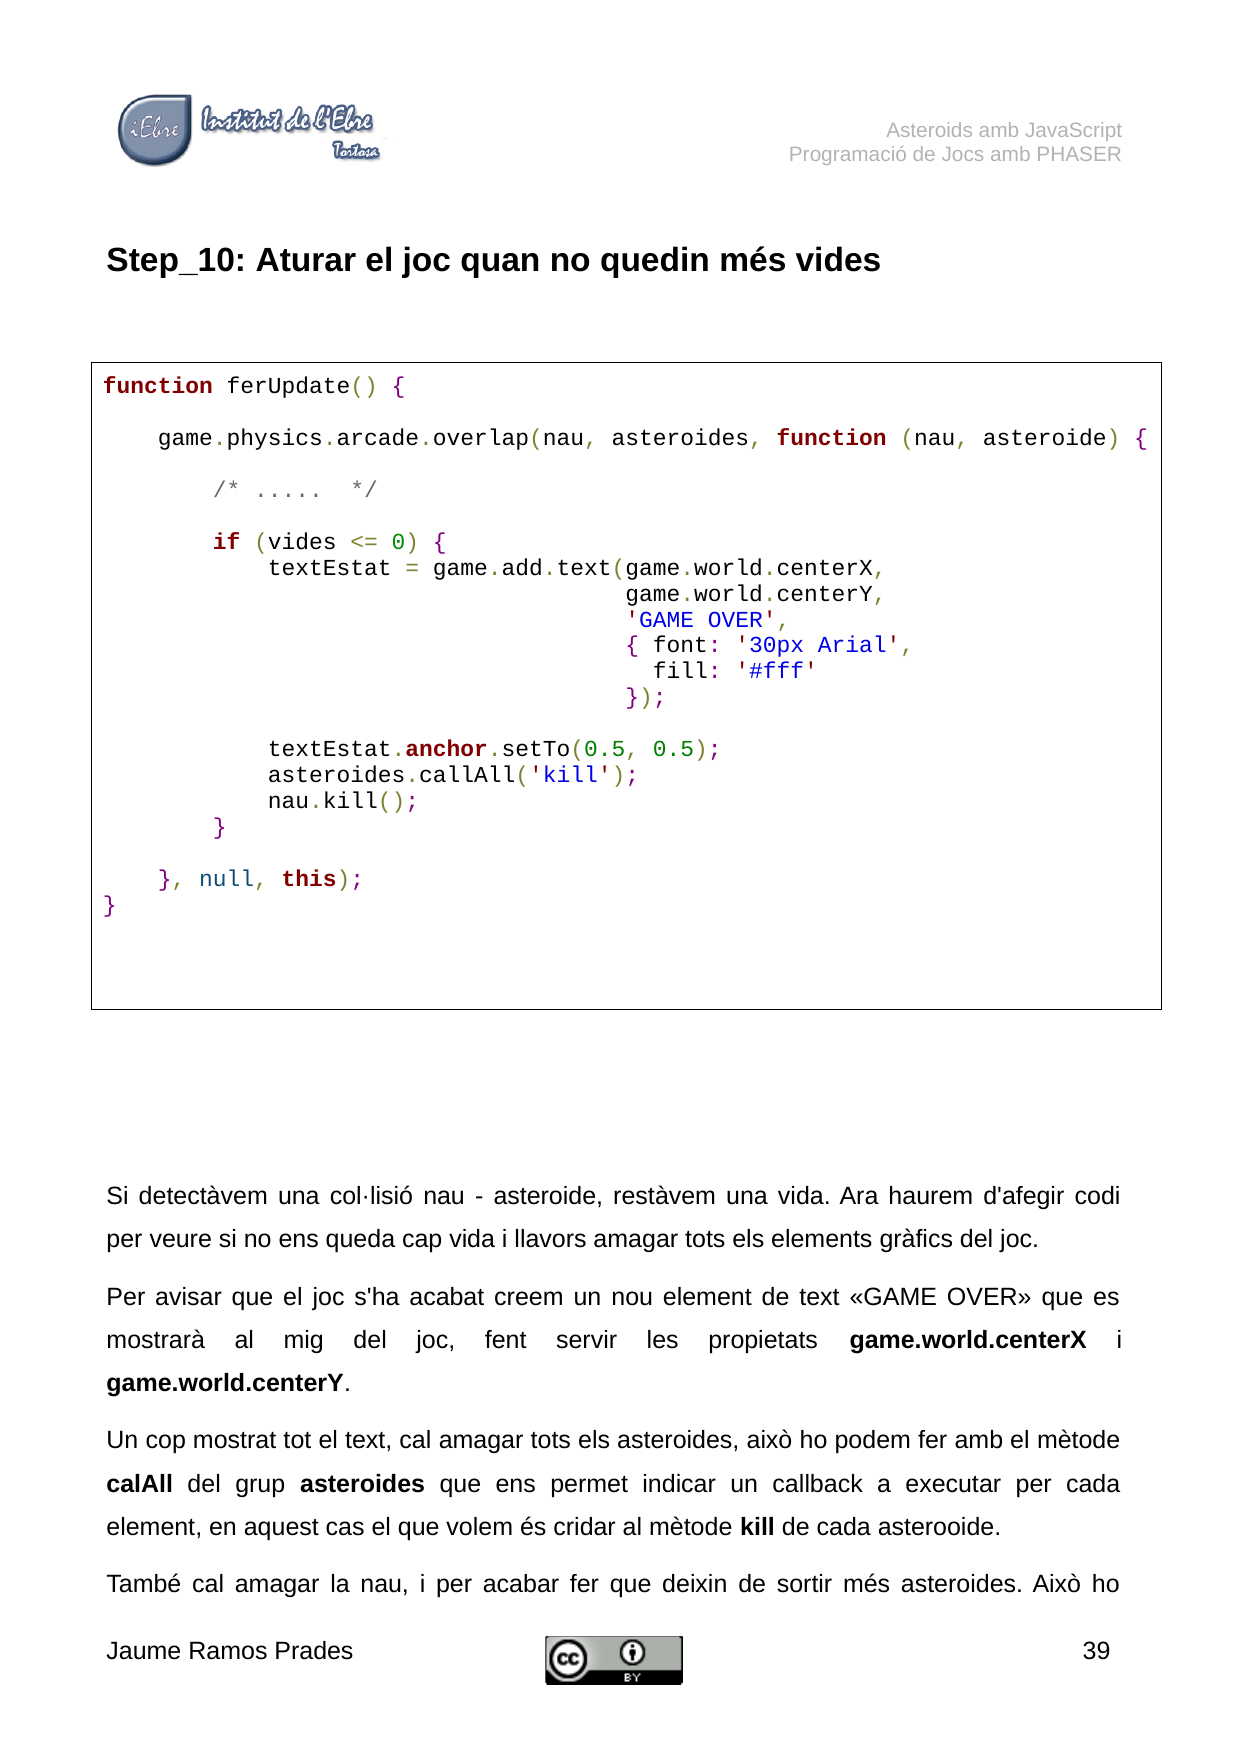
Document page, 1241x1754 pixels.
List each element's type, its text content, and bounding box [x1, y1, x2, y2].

picture [545, 1636, 683, 1685]
text Un cop mostrat tot el text, cal amagar tots els asteroides, això ho podem fer amb el mètode calAll del grup asteroides que ens permet indicar un callback a executar per cada element, en aquest cas el que volem és cridar al mètode kill de cada asterooide. [106, 1426, 1122, 1541]
text Si detectàvem una col·lisió nau - asteroide, restàvem una vida. Ara haurem d'afegir codi per veure si no ens queda cap vida i llavors amagar tots els elements gràfics del joc. [106, 1181, 1122, 1253]
subtitle Step_10: Aturar el joc quan no quedin més vides [106, 240, 1122, 279]
picture [106, 79, 397, 181]
text També cal amagar la nau, i per acabar fer que deixin de sortir més asteroides. Això ho [106, 1569, 1122, 1598]
text Per avisar que el joc s'ha acabat creem un nou element de text «GAME OVER» que es mostrarà al mig del joc, fent servir les propietats game.world.centerX i game.world.centerY. [106, 1282, 1122, 1397]
